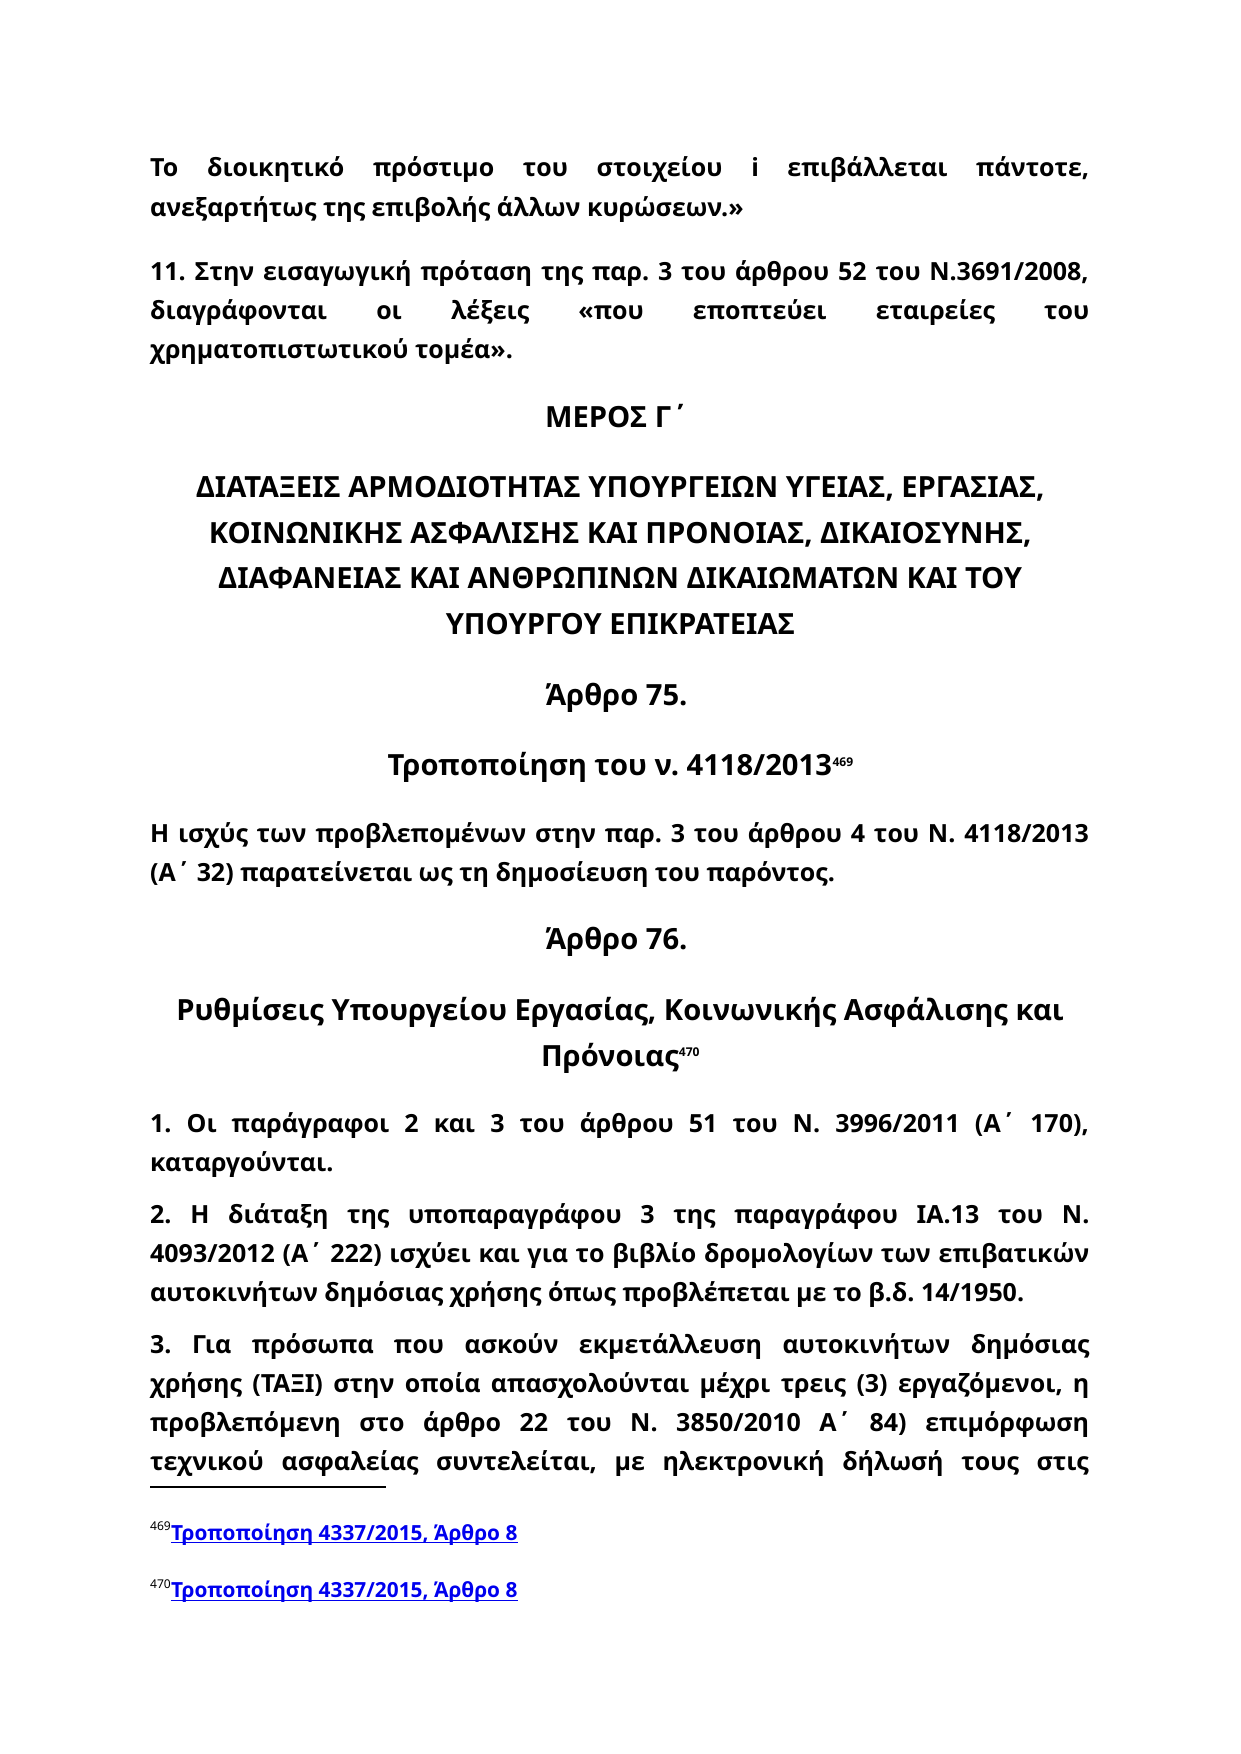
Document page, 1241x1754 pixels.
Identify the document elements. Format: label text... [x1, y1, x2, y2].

subtitle ΜΕΡΟΣ Γ΄ [150, 396, 1090, 436]
subtitle Άρθρο 76. [150, 918, 1090, 958]
subtitle Τροποποίηση του ν. 4118/2013 [150, 744, 1090, 784]
text 11. Στην εισαγωγική πρόταση της παρ. 3 του άρθρου 52 του Ν.3691/2008, διαγράφονται οι λέξεις «που εποπτεύει εταιρείες του χρηματοπιστωτικού τομέα». [150, 253, 1090, 366]
subtitle Άρθρο 75. [150, 674, 1090, 714]
text Τροποποίηση 4337/2015, Άρθρο 8 [150, 1576, 1090, 1604]
text 3. Για πρόσωπα που ασκούν εκμετάλλευση αυτοκινήτων δημόσιας χρήσης (ΤΑΞΙ) στην οποία απασχολούνται μέχρι τρεις (3) εργαζόμενοι, η προβλεπόμενη στο άρθρο 22 του Ν. 3850/2010 Α΄ 84) επιμόρφωση τεχνικού ασφαλείας συντελείται, με ηλεκτρονική δήλωσή τους στις [150, 1326, 1090, 1478]
subtitle ΔΙΑΤΑΞΕΙΣ ΑΡΜΟΔΙΟΤΗΤΑΣ ΥΠΟΥΡΓΕΙΩΝ ΥΓΕΙΑΣ, ΕΡΓΑΣΙΑΣ, ΚΟΙΝΩΝΙΚΗΣ ΑΣΦΑΛΙΣΗΣ ΚΑΙ ΠΡΟΝΟΙΑΣ, ΔΙΚΑΙΟΣΥΝΗΣ, ΔΙΑΦΑΝΕΙΑΣ ΚΑΙ ΑΝΘΡΩΠΙΝΩΝ ΔΙΚΑΙΩΜΑΤΩΝ ΚΑΙ ΤΟΥ ΥΠΟΥΡΓΟΥ ΕΠΙΚΡΑΤΕΙΑΣ [150, 466, 1090, 643]
text 1. Οι παράγραφοι 2 και 3 του άρθρου 51 του Ν. 3996/2011 (Α΄ 170), καταργούνται. [150, 1105, 1090, 1179]
text Η ισχύς των προβλεπομένων στην παρ. 3 του άρθρου 4 του Ν. 4118/2013 (Α΄ 32) παρατείνεται ως τη δημοσίευση του παρόντος. [150, 815, 1090, 888]
text 2. Η διάταξη της υποπαραγράφου 3 της παραγράφου ΙΑ.13 του Ν. 4093/2012 (Α΄ 222) ισχύει και για το βιβλίο δρομολογίων των επιβατικών αυτοκινήτων δημόσιας χρήσης όπως προβλέπεται με το β.δ. 14/1950. [150, 1196, 1090, 1309]
subtitle Ρυθμίσεις Υπουργείου Εργασίας, Κοινωνικής Ασφάλισης και Πρόνοιας [150, 989, 1090, 1074]
text Τροποποίηση 4337/2015, Άρθρο 8 [150, 1518, 1090, 1546]
text Το διοικητικό πρόστιμο του στοιχείου i επιβάλλεται πάντοτε, ανεξαρτήτως της επιβολής άλλων κυρώσεων.» [150, 150, 1090, 223]
